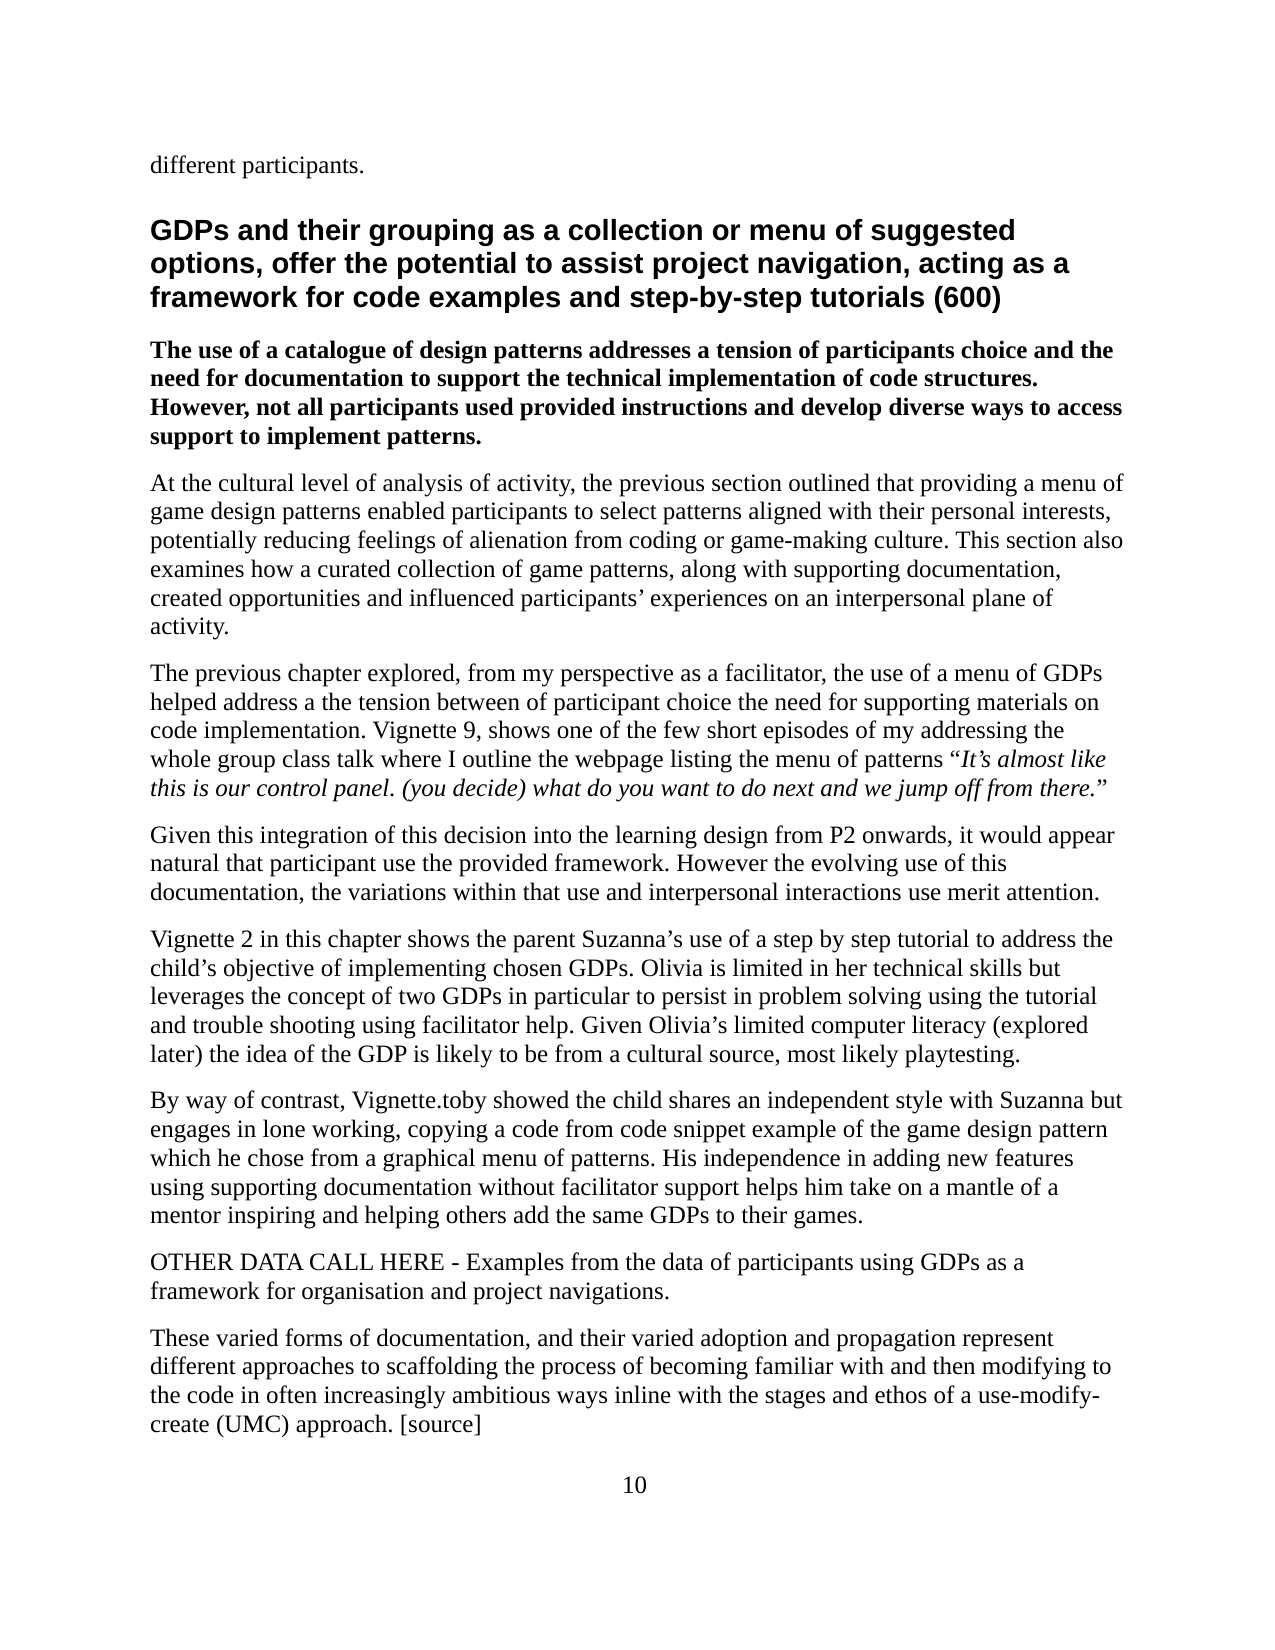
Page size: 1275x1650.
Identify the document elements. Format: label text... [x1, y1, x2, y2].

text OTHER DATA CALL HERE - Examples from the data of participants using GDPs as a framework for organisation and project navigations. [150, 1247, 1125, 1305]
text At the cultural level of analysis of activity, the previous section outlined that providing a menu of game design patterns enabled participants to select patterns aligned with their personal interests, potentially reducing feelings of alienation from coding or game-making culture. This section also examines how a curated collection of game patterns, along with supporting documentation, created opportunities and influenced participants’ experiences on an interpersonal plane of activity. [150, 468, 1125, 640]
text The previous chapter explored, from my perspective as a facilitator, the use of a menu of GDPs helped address a the tension between of participant choice the need for supporting materials on code implementation. Vignette 9, shows one of the few short episodes of my addressing the whole group class talk where I outline the webpage listing the menu of patterns “It’s almost like this is our control panel. (you decide) what do you want to do next and we jump off from there.” [150, 658, 1125, 802]
text Given this integration of this decision into the learning design from P2 onwards, it would appear natural that participant use the provided framework. However the evolving use of this documentation, the variations within that use and interpersonal interactions use merit attention. [150, 820, 1125, 906]
text The use of a catalogue of design patterns addresses a tension of participants choice and the need for documentation to support the technical implementation of code structures. However, not all participants used provided instructions and develop diverse ways to access support to implement patterns. [150, 335, 1125, 450]
text Vignette 2 in this chapter shows the parent Suzanna’s use of a step by step tutorial to address the child’s objective of implementing chosen GDPs. Olivia is limited in her technical skills but leverages the concept of two GDPs in particular to persist in problem solving using the tutorial and trouble shooting using facilitator help. Given Olivia’s limited computer literacy (explored later) the idea of the GDP is likely to be from a cultural source, most likely playtesting. [150, 924, 1125, 1068]
text different participants. [150, 150, 1125, 179]
text By way of contrast, Vignette.toby showed the child shares an independent style with Suzanna but engages in lone working, copying a code from code snippet example of the game design pattern which he chose from a graphical menu of patterns. His independence in adding new features using supporting documentation without facilitator support helps him take on a mantle of a mentor inspiring and helping others add the same GDPs to their games. [150, 1086, 1125, 1229]
subtitle GDPs and their grouping as a collection or menu of suggested options, offer the potential to assist project navigation, acting as a framework for code examples and step-by-step tutorials (600) [150, 213, 1125, 313]
text These varied forms of documentation, and their varied adoption and propagation represent different approaches to scaffolding the process of becoming familiar with and then modifying to the code in often increasingly ambitious ways inline with the stages and ethos of a use-modify-create (UMC) approach. [source] [150, 1323, 1125, 1438]
